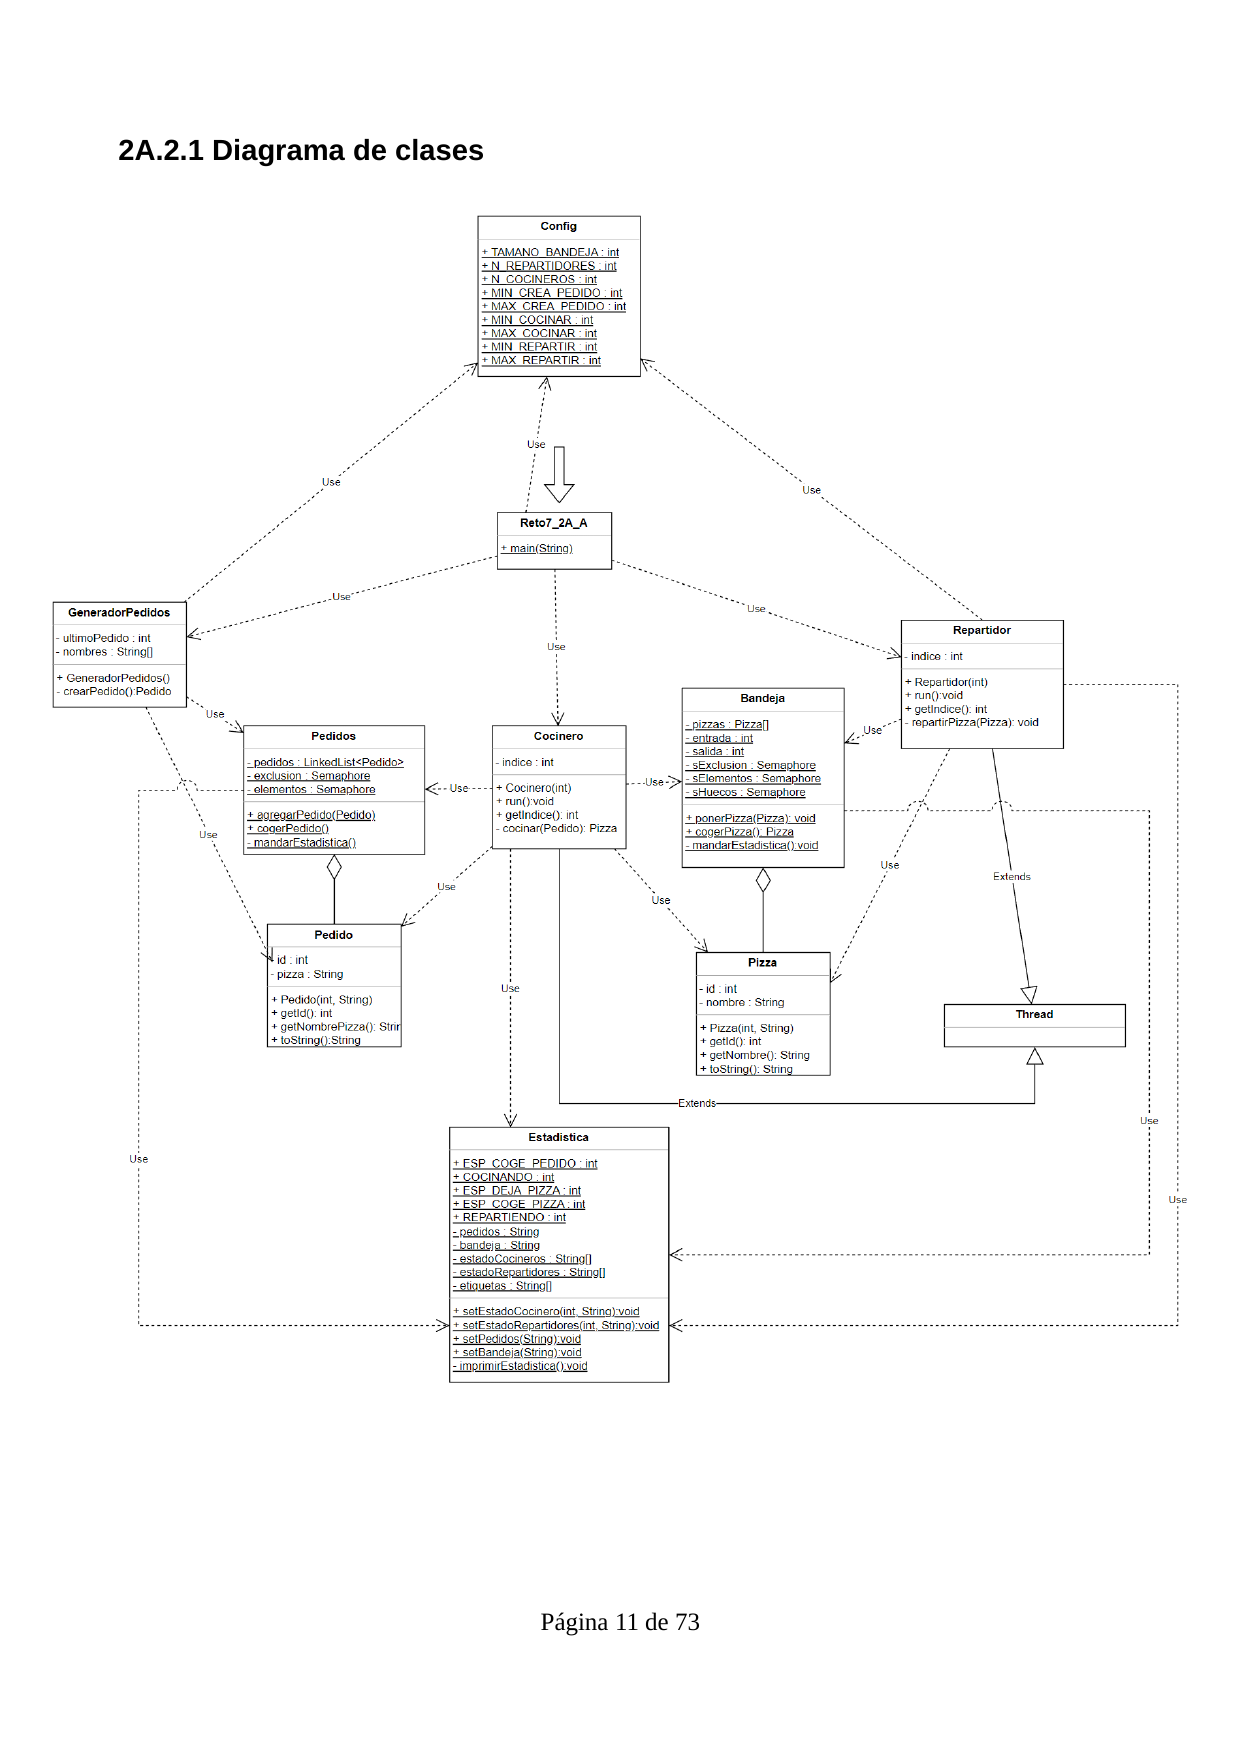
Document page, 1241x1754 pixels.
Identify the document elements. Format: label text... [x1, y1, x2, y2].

subtitle 2A.2.1 Diagrama de clases [118, 133, 1122, 166]
picture [47, 208, 1197, 1395]
